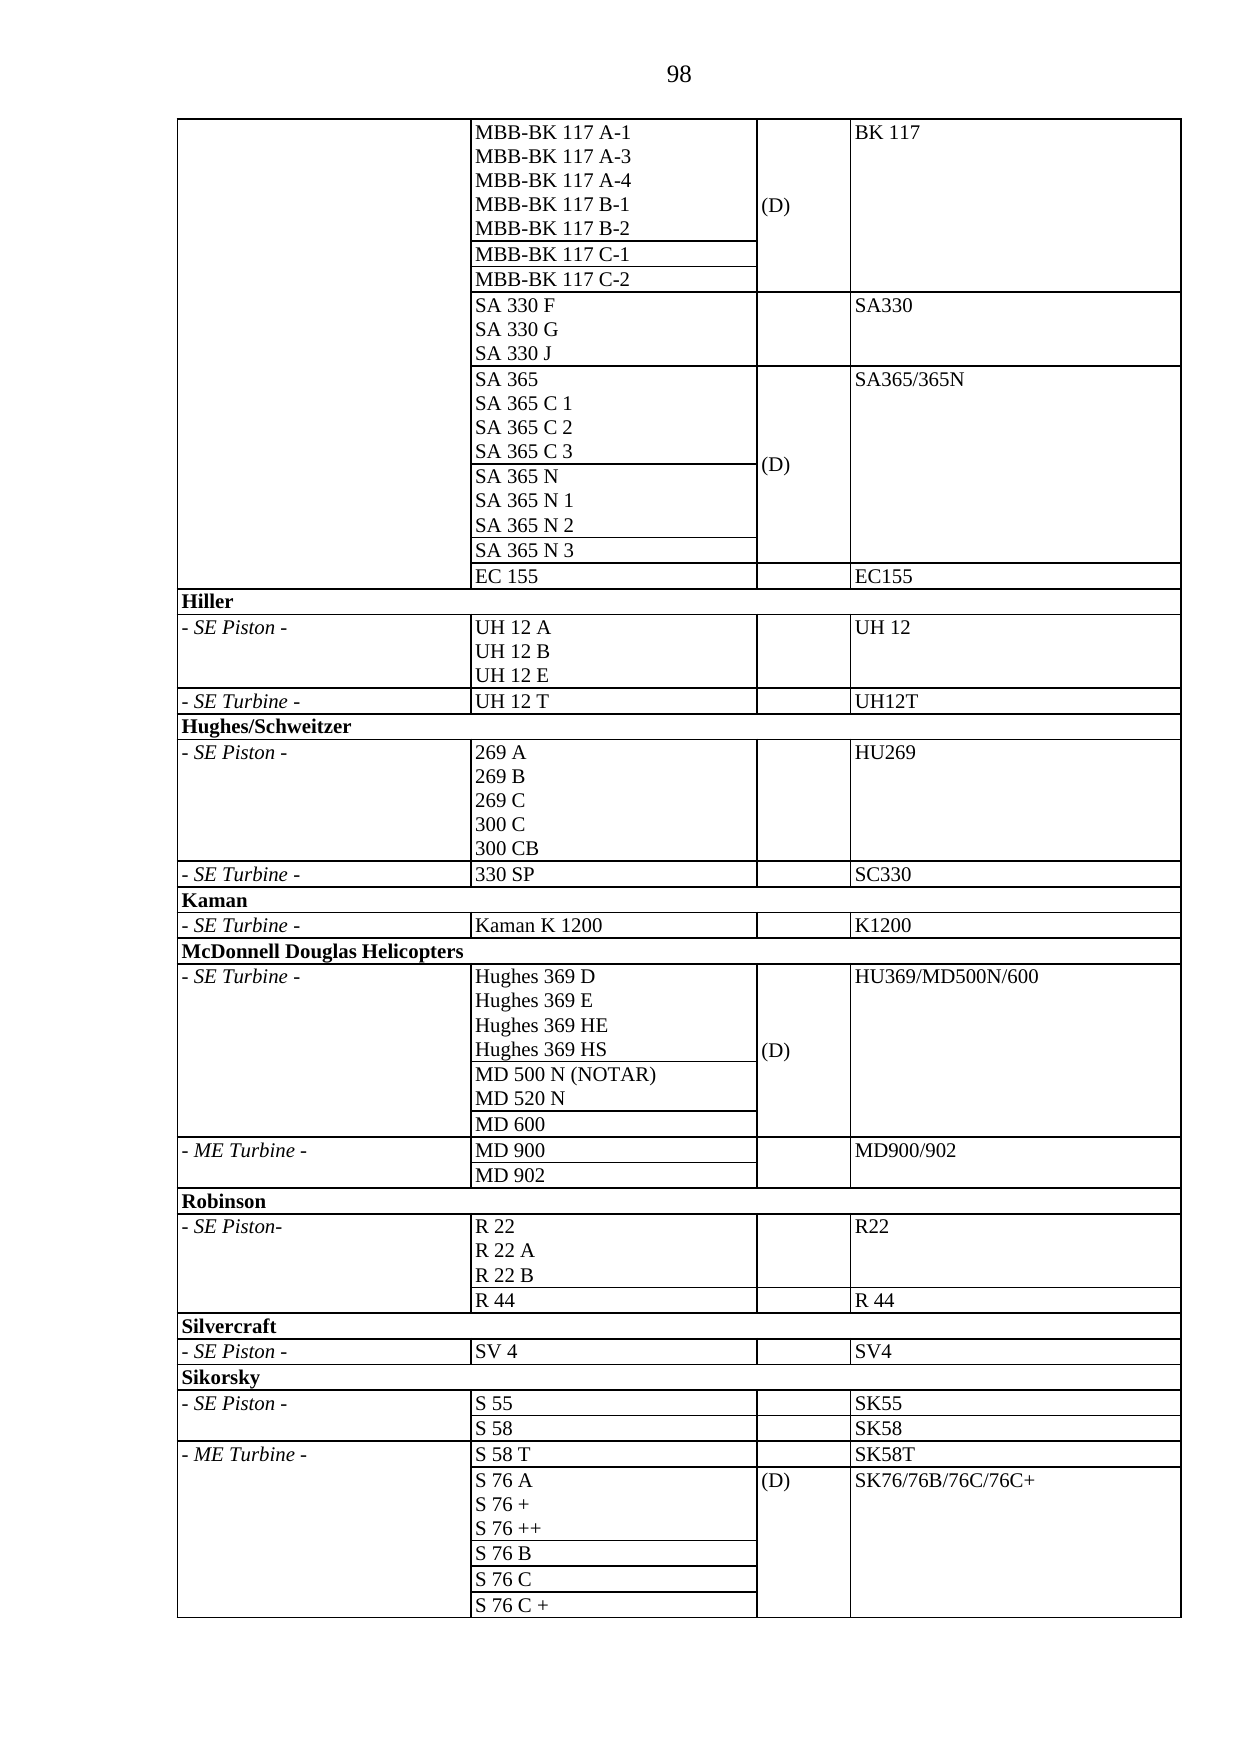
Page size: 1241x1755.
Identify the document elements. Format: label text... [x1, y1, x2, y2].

table_cell - SE Piston - [178, 740, 470, 860]
table_cell [758, 293, 850, 365]
table_cell [846, 1391, 850, 1415]
table_cell BK 117 [851, 120, 1180, 291]
table_cell (D) [758, 120, 850, 291]
table_cell SA365/365N [851, 367, 1180, 562]
table_cell [758, 740, 850, 860]
table_cell MD900/902 [851, 1138, 1180, 1187]
table_cell UH 12 [851, 615, 1180, 687]
table_cell [178, 120, 470, 588]
table_cell (D) [758, 965, 850, 1136]
table_cell HU369/MD500N/600 [851, 965, 1180, 1136]
table_cell (D) [758, 367, 850, 562]
table_cell SA330 [851, 293, 1180, 365]
table_cell - SE Piston - [178, 615, 470, 687]
table_cell [846, 862, 850, 886]
table_cell [846, 1442, 850, 1466]
table_cell - ME Turbine - [178, 1138, 470, 1187]
table_cell [846, 564, 850, 588]
table_cell [758, 1138, 850, 1187]
table_cell [846, 913, 850, 937]
table_cell - SE Piston- [178, 1215, 470, 1312]
table_cell (D) [758, 1468, 850, 1617]
table_cell [846, 1416, 850, 1440]
table_cell - SE Piston - [178, 1391, 470, 1440]
table_cell [846, 1340, 850, 1363]
table_cell [846, 689, 850, 713]
table_cell R22 [851, 1215, 1180, 1287]
table_cell - SE Turbine - [178, 965, 470, 1136]
table_cell [758, 1215, 850, 1287]
table_cell SK76/76B/76C/76C+ [851, 1468, 1180, 1617]
table_cell [846, 1288, 850, 1312]
table_cell - ME Turbine - [178, 1442, 470, 1617]
table_cell [758, 615, 850, 687]
table_cell HU269 [851, 740, 1180, 860]
